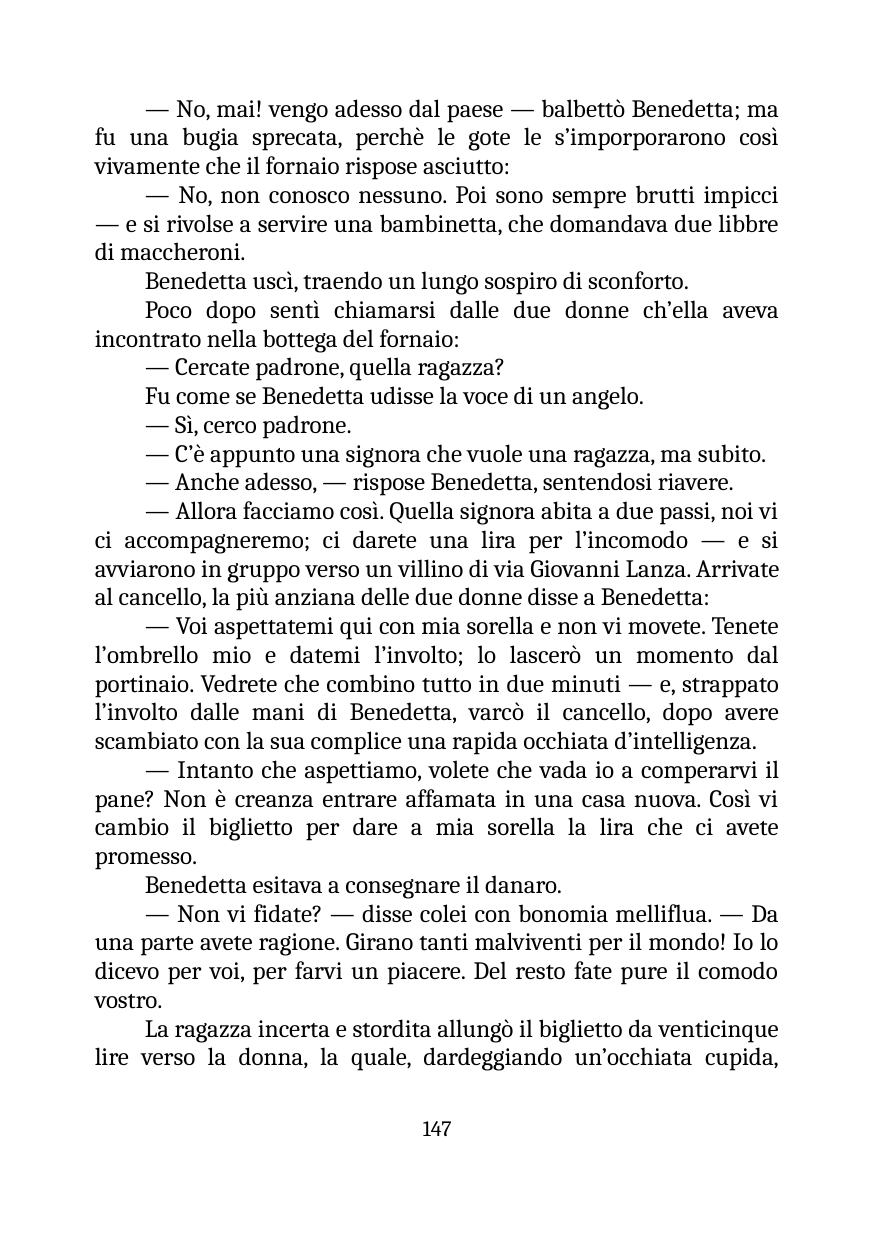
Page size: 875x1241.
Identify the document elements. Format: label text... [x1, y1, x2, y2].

text — Cercate padrone, quella ragazza? [94, 353, 779, 382]
text — Anche adesso, — rispose Benedetta, sentendosi riavere. [94, 468, 779, 497]
text Fu come se Benedetta udisse la voce di un angelo. [94, 382, 779, 411]
text Poco dopo sentì chiamarsi dalle due donne ch’ella aveva incontrato nella bottega del fornaio: [94, 296, 779, 353]
text — No, mai! vengo adesso dal paese — balbettò Benedetta; ma fu una bugia sprecata, perchè le gote le s’imporporarono così vivamente che il fornaio rispose asciutto: [94, 94, 779, 181]
text — Non vi fidate? — disse colei con bonomia melliflua. — Da una parte avete ragione. Girano tanti malviventi per il mondo! Io lo dicevo per voi, per farvi un piacere. Del resto fate pure il comodo vostro. [94, 899, 779, 1014]
text La ragazza incerta e stordita allungò il biglietto da venticinque lire verso la donna, la quale, dardeggiando un’occhiata cupida, [94, 1014, 779, 1072]
text Benedetta esitava a consegnare il danaro. [94, 871, 779, 899]
text — Intanto che aspettiamo, volete che vada io a comperarvi il pane? Non è creanza entrare affamata in una casa nuova. Così vi cambio il biglietto per dare a mia sorella la lira che ci avete promesso. [94, 756, 779, 871]
text Benedetta uscì, traendo un lungo sospiro di sconforto. [94, 267, 779, 296]
text — Allora facciamo così. Quella signora abita a due passi, noi vi ci accompagneremo; ci darete una lira per l’incomodo — e si avviarono in gruppo verso un villino di via Giovanni Lanza. Arrivate al cancello, la più anziana delle due donne disse a Benedetta: [94, 497, 779, 612]
text — No, non conosco nessuno. Poi sono sempre brutti impicci — e si rivolse a servire una bambinetta, che domandava due libbre di maccheroni. [94, 181, 779, 267]
text — C’è appunto una signora che vuole una ragazza, ma subito. [94, 439, 779, 468]
text — Sì, cerco padrone. [94, 411, 779, 439]
text — Voi aspettatemi qui con mia sorella e non vi movete. Tenete l’ombrello mio e datemi l’involto; lo lascerò un momento dal portinaio. Vedrete che combino tutto in due minuti — e, strappato l’involto dalle mani di Benedetta, varcò il cancello, dopo avere scambiato con la sua complice una rapida occhiata d’intelligenza. [94, 612, 779, 756]
